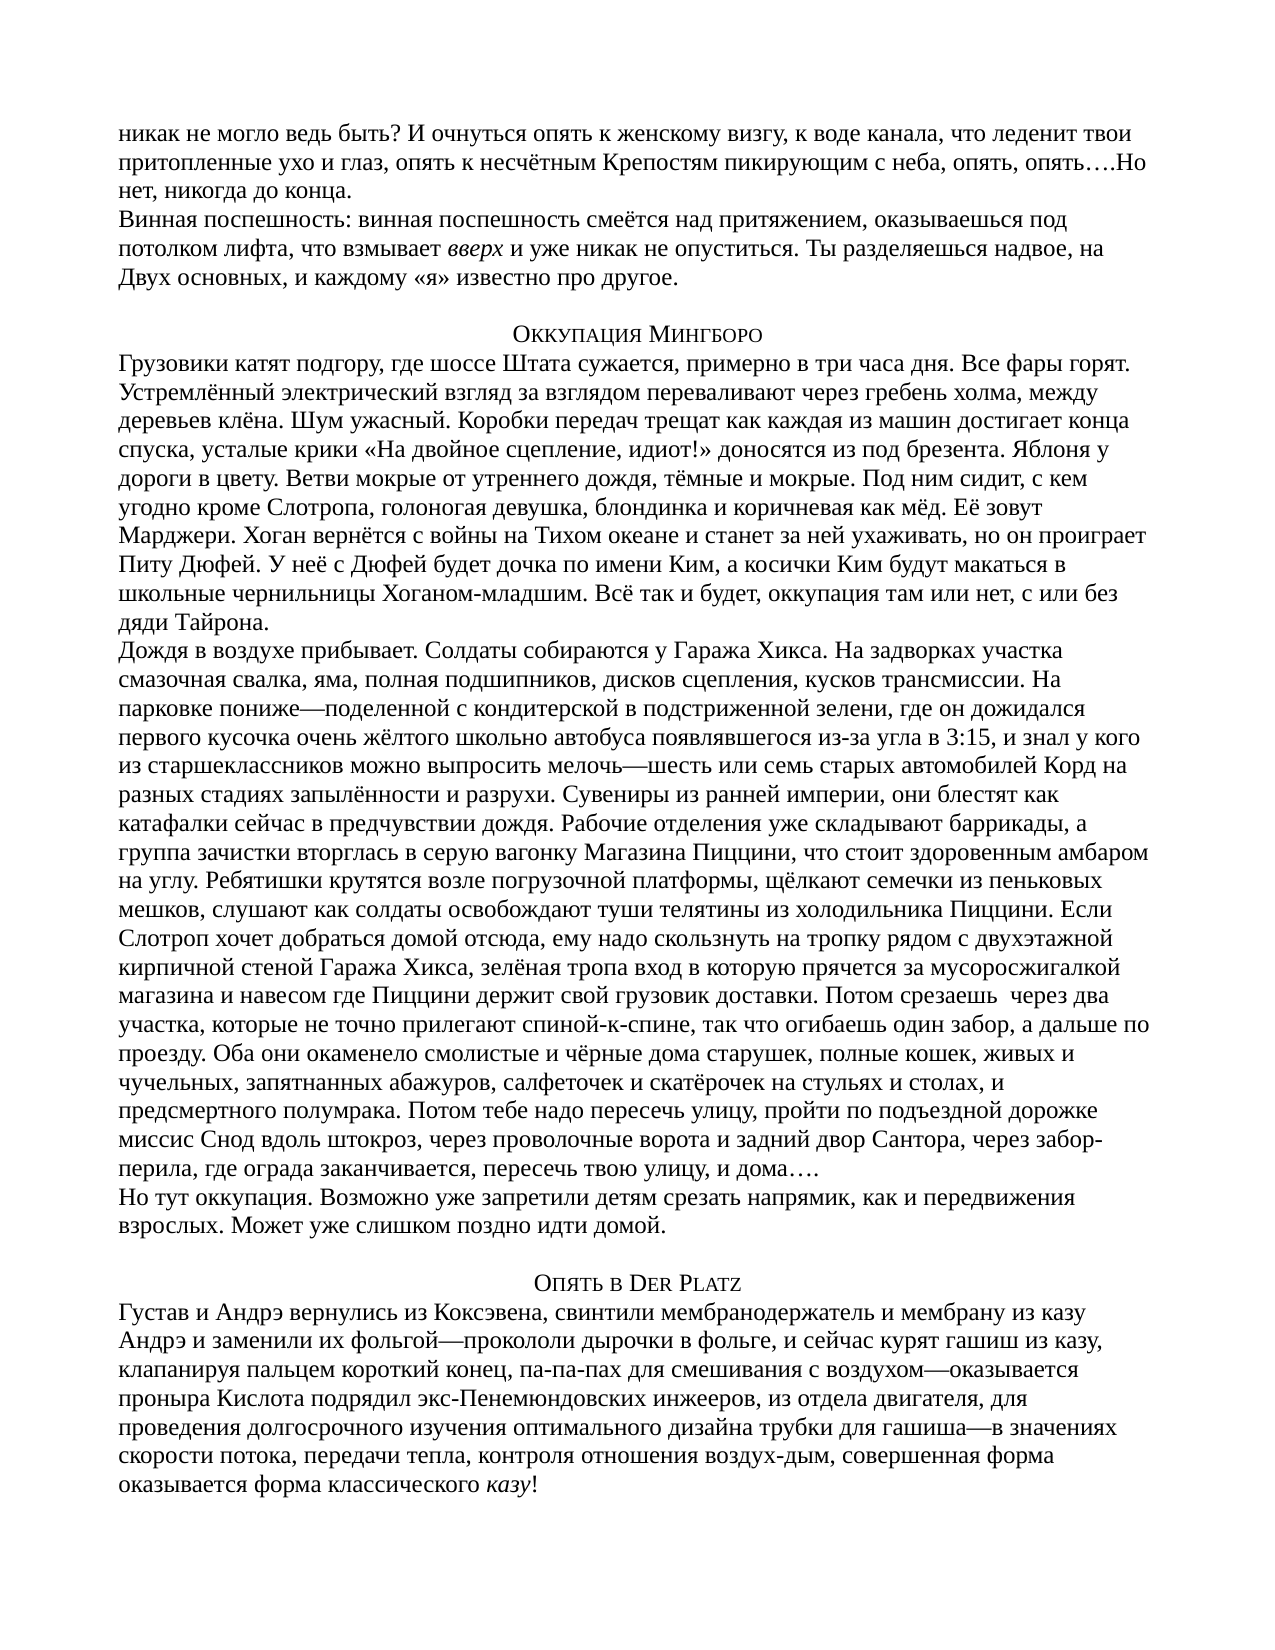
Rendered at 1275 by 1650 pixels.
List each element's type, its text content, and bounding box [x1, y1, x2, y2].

text Опять в Der Platz [118, 1268, 1157, 1297]
text Оккупация Мингборо [118, 319, 1157, 348]
text Дождя в воздухе прибывает. Солдаты собираются у Гаража Хикса. На задворках участка смазочная свалка, яма, полная подшипников, дисков сцепления, кусков трансмиссии. На парковке пониже—поделенной с кондитерской в подстриженной зелени, где он дожидался первого кусочка очень жёлтого школьно автобуса появлявшегося из-за угла в 3:15, и знал у кого из старшеклассников можно выпросить мелочь—шесть или семь старых автомобилей Корд на разных стадиях запылённости и разрухи. Сувениры из ранней империи, они блестят как катафалки сейчас в предчувствии дождя. Рабочие отделения уже складывают баррикады, а группа зачистки вторглась в серую вагонку Магазина Пиццини, что стоит здоровенным амбаром на углу. Ребятишки крутятся возле погрузочной платформы, щёлкают семечки из пеньковых мешков, слушают как солдаты освобождают туши телятины из холодильника Пиццини. Если Слотроп хочет добраться домой отсюда, ему надо скользнуть на тропку рядом с двухэтажной кирпичной стеной Гаража Хикса, зелёная тропа вход в которую прячется за мусоросжигалкой магазина и навесом где Пиццини держит свой грузовик доставки. Потом срезаешь через два участка, которые не точно прилегают спиной-к-спине, так что огибаешь один забор, а дальше по проезду. Оба они окаменело смолистые и чёрные дома старушек, полные кошек, живых и чучельных, запятнанных абажуров, салфеточек и скатёрочек на стульях и столах, и предсмертного полумрака. Потом тебе надо пересечь улицу, пройти по подъездной дорожке миссис Снод вдоль штокроз, через проволочные ворота и задний двор Сантора, через забор-перила, где ограда заканчивается, пересечь твою улицу, и дома…. [118, 636, 1157, 1182]
text никак не могло ведь быть? И очнуться опять к женскому визгу, к воде канала, что леденит твои притопленные ухо и глаз, опять к несчётным Крепостям пикирующим с неба, опять, опять….Но нет, никогда до конца. [118, 118, 1157, 204]
text Грузовики катят подгору, где шоссе Штата сужается, примерно в три часа дня. Все фары горят. Устремлённый электрический взгляд за взглядом переваливают через гребень холма, между деревьев клёна. Шум ужасный. Коробки передач трещат как каждая из машин достигает конца спуска, усталые крики «На двойное сцепление, идиот!» доносятся из под брезента. Яблоня у дороги в цвету. Ветви мокрые от утреннего дождя, тёмные и мокрые. Под ним сидит, с кем угодно кроме Слотропа, голоногая девушка, блондинка и коричневая как мёд. Её зовут Марджери. Хоган вернётся с войны на Тихом океане и станет за ней ухаживать, но он проиграет Питу Дюфей. У неё с Дюфей будет дочка по имени Ким, а косички Ким будут макаться в школьные чернильницы Хоганом-младшим. Всё так и будет, оккупация там или нет, с или без дяди Тайрона. [118, 348, 1157, 636]
text Но тут оккупация. Возможно уже запретили детям срезать напрямик, как и передвижения взрослых. Может уже слишком поздно идти домой. [118, 1182, 1157, 1239]
text Винная поспешность: винная поспешность смеётся над притяжением, оказываешься под потолком лифта, что взмывает вверх и уже никак не опуститься. Ты разделяешься надвое, на Двух основных, и каждому «я» известно про другое. [118, 204, 1157, 291]
text Густав и Андрэ вернулись из Коксэвена, свинтили мембранодержатель и мембрану из казу Андрэ и заменили их фольгой—прокололи дырочки в фольге, и сейчас курят гашиш из казу, клапанируя пальцем короткий конец, па-па-пах для смешивания с воздухом—оказывается проныра Кислота подрядил экс-Пенемюндовских инжееров, из отдела двигателя, для проведения долгосрочного изучения оптимального дизайна трубки для гашиша—в значениях скорости потока, передачи тепла, контроля отношения воздух-дым, совершенная форма оказывается форма классического казу! [118, 1297, 1157, 1498]
